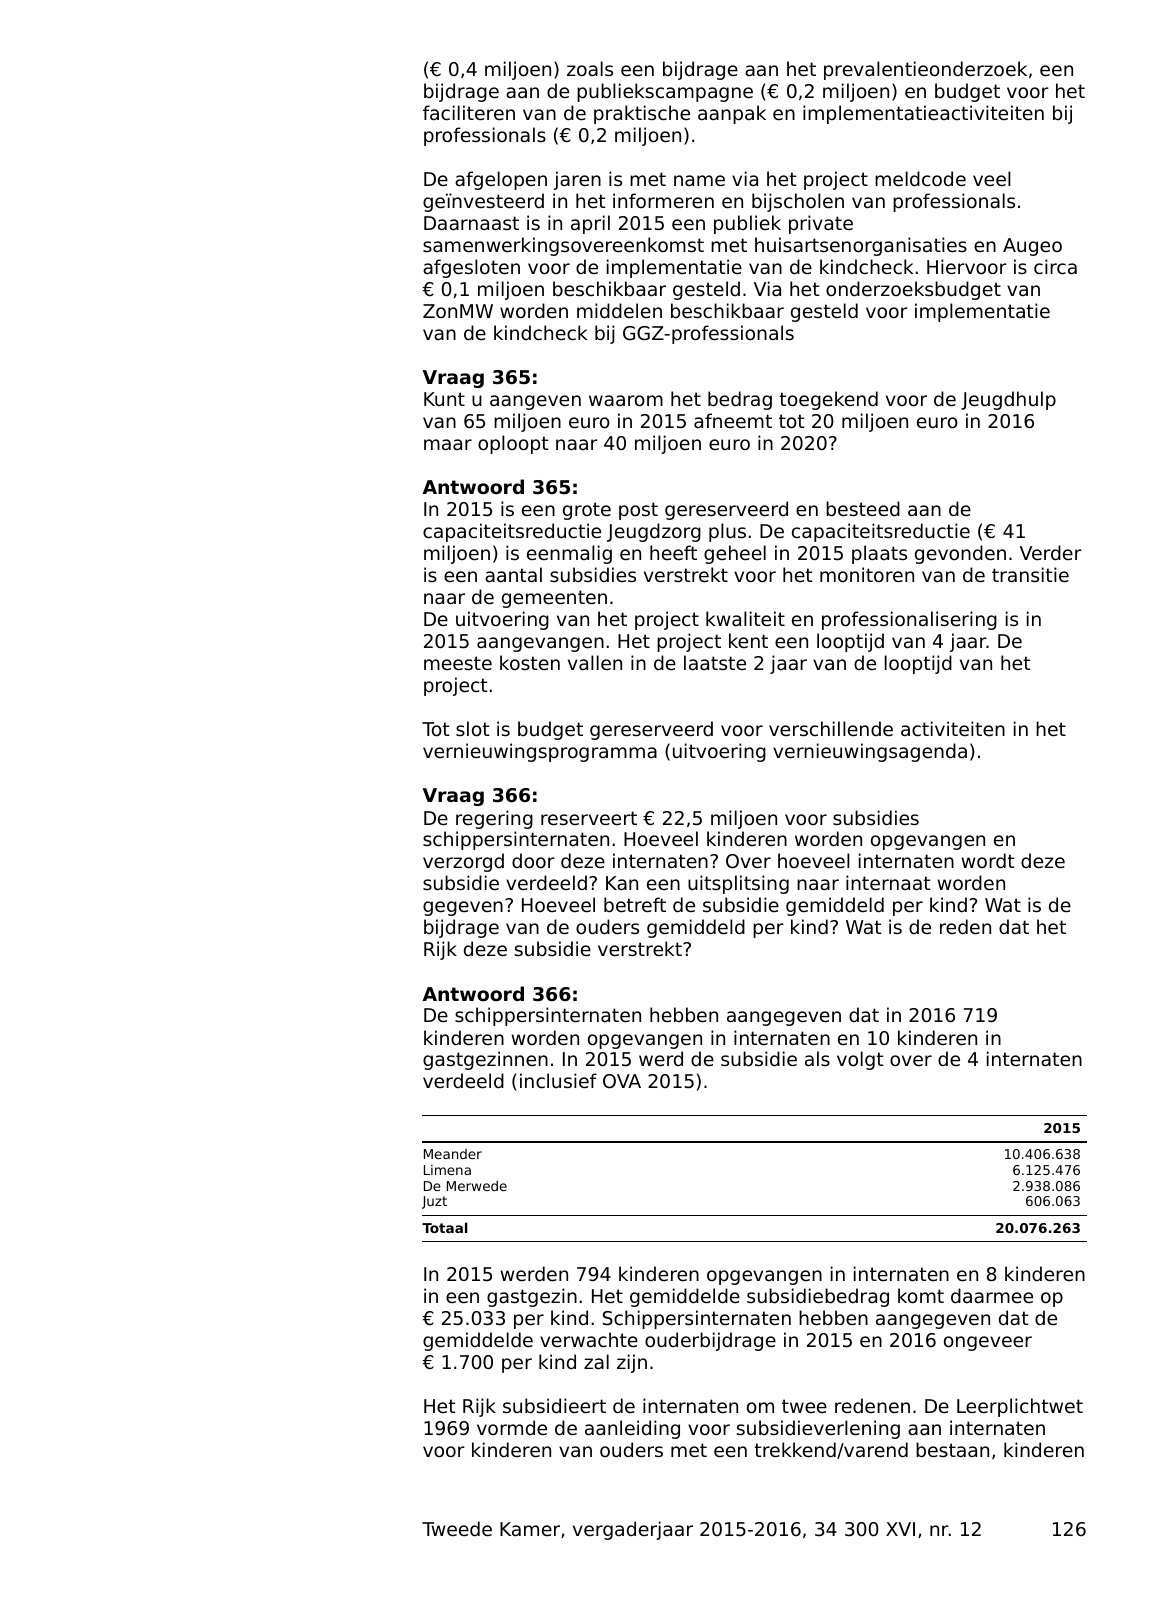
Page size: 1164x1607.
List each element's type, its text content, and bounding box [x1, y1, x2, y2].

text Kunt u aangeven waarom het bedrag toegekend voor de Jeugdhulp van 65 miljoen euro in 2015 afneemt tot 20 miljoen euro in 2016 maar oploopt naar 40 miljoen euro in 2020? [422, 389, 1087, 455]
table_header 2015 [776, 1116, 1087, 1141]
table_cell Limena [422, 1163, 776, 1178]
text De regering reserveert € 22,5 miljoen voor subsidies schippersinternaten. Hoeveel kinderen worden opgevangen en verzorgd door deze internaten? Over hoeveel internaten wordt deze subsidie verdeeld? Kan een uitsplitsing naar internaat worden gegeven? Hoeveel betreft de subsidie gemiddeld per kind? Wat is de bijdrage van de ouders gemiddeld per kind? Wat is de reden dat het Rijk deze subsidie verstrekt? [422, 807, 1087, 961]
text De afgelopen jaren is met name via het project meldcode veel geïnvesteerd in het informeren en bijscholen van professionals. Daarnaast is in april 2015 een publiek private samenwerkingsovereenkomst met huisartsenorganisaties en Augeo afgesloten voor de implementatie van de kindcheck. Hiervoor is circa € 0,1 miljoen beschikbaar gesteld. Via het onderzoeksbudget van ZonMW worden middelen beschikbaar gesteld voor implementatie van de kindcheck bij GGZ-professionals [422, 169, 1087, 345]
table_header [422, 1116, 776, 1141]
text In 2015 werden 794 kinderen opgevangen in internaten en 8 kinderen in een gastgezin. Het gemiddelde subsidiebedrag komt daarmee op € 25.033 per kind. Schippersinternaten hebben aangegeven dat de gemiddelde verwachte ouderbijdrage in 2015 en 2016 ongeveer € 1.700 per kind zal zijn. [422, 1264, 1087, 1374]
text (€ 0,4 miljoen) zoals een bijdrage aan het prevalentieonderzoek, een bijdrage aan de publiekscampagne (€ 0,2 miljoen) en budget voor het faciliteren van de praktische aanpak en implementatieactiviteiten bij professionals (€ 0,2 miljoen). [422, 59, 1087, 147]
table_cell Juzt [422, 1194, 776, 1215]
table_cell 2.938.086 [776, 1179, 1087, 1194]
table_cell 606.063 [776, 1194, 1087, 1215]
table_cell 10.406.638 [776, 1143, 1087, 1163]
table_cell Totaal [422, 1216, 776, 1241]
text Antwoord 365: [422, 477, 1087, 499]
text Vraag 366: [422, 785, 1087, 807]
table_cell De Merwede [422, 1179, 776, 1194]
text Vraag 365: [422, 367, 1087, 389]
table_cell Meander [422, 1143, 776, 1163]
table_cell 20.076.263 [776, 1216, 1087, 1241]
text Tot slot is budget gereserveerd voor verschillende activiteiten in het vernieuwingsprogramma (uitvoering vernieuwingsagenda). [422, 719, 1087, 763]
text Antwoord 366: [422, 983, 1087, 1005]
text Het Rijk subsidieert de internaten om twee redenen. De Leerplichtwet 1969 vormde de aanleiding voor subsidieverlening aan internaten voor kinderen van ouders met een trekkend/varend bestaan, kinderen [422, 1396, 1087, 1462]
text De schippersinternaten hebben aangegeven dat in 2016 719 kinderen worden opgevangen in internaten en 10 kinderen in gastgezinnen. In 2015 werd de subsidie als volgt over de 4 internaten verdeeld (inclusief OVA 2015). [422, 1005, 1087, 1093]
table_cell 6.125.476 [776, 1163, 1087, 1178]
text In 2015 is een grote post gereserveerd en besteed aan de capaciteitsreductie Jeugdzorg plus. De capaciteitsreductie (€ 41 miljoen) is eenmalig en heeft geheel in 2015 plaats gevonden. Verder is een aantal subsidies verstrekt voor het monitoren van de transitie naar de gemeenten. [422, 499, 1087, 609]
text De uitvoering van het project kwaliteit en professionalisering is in 2015 aangevangen. Het project kent een looptijd van 4 jaar. De meeste kosten vallen in de laatste 2 jaar van de looptijd van het project. [422, 609, 1087, 697]
